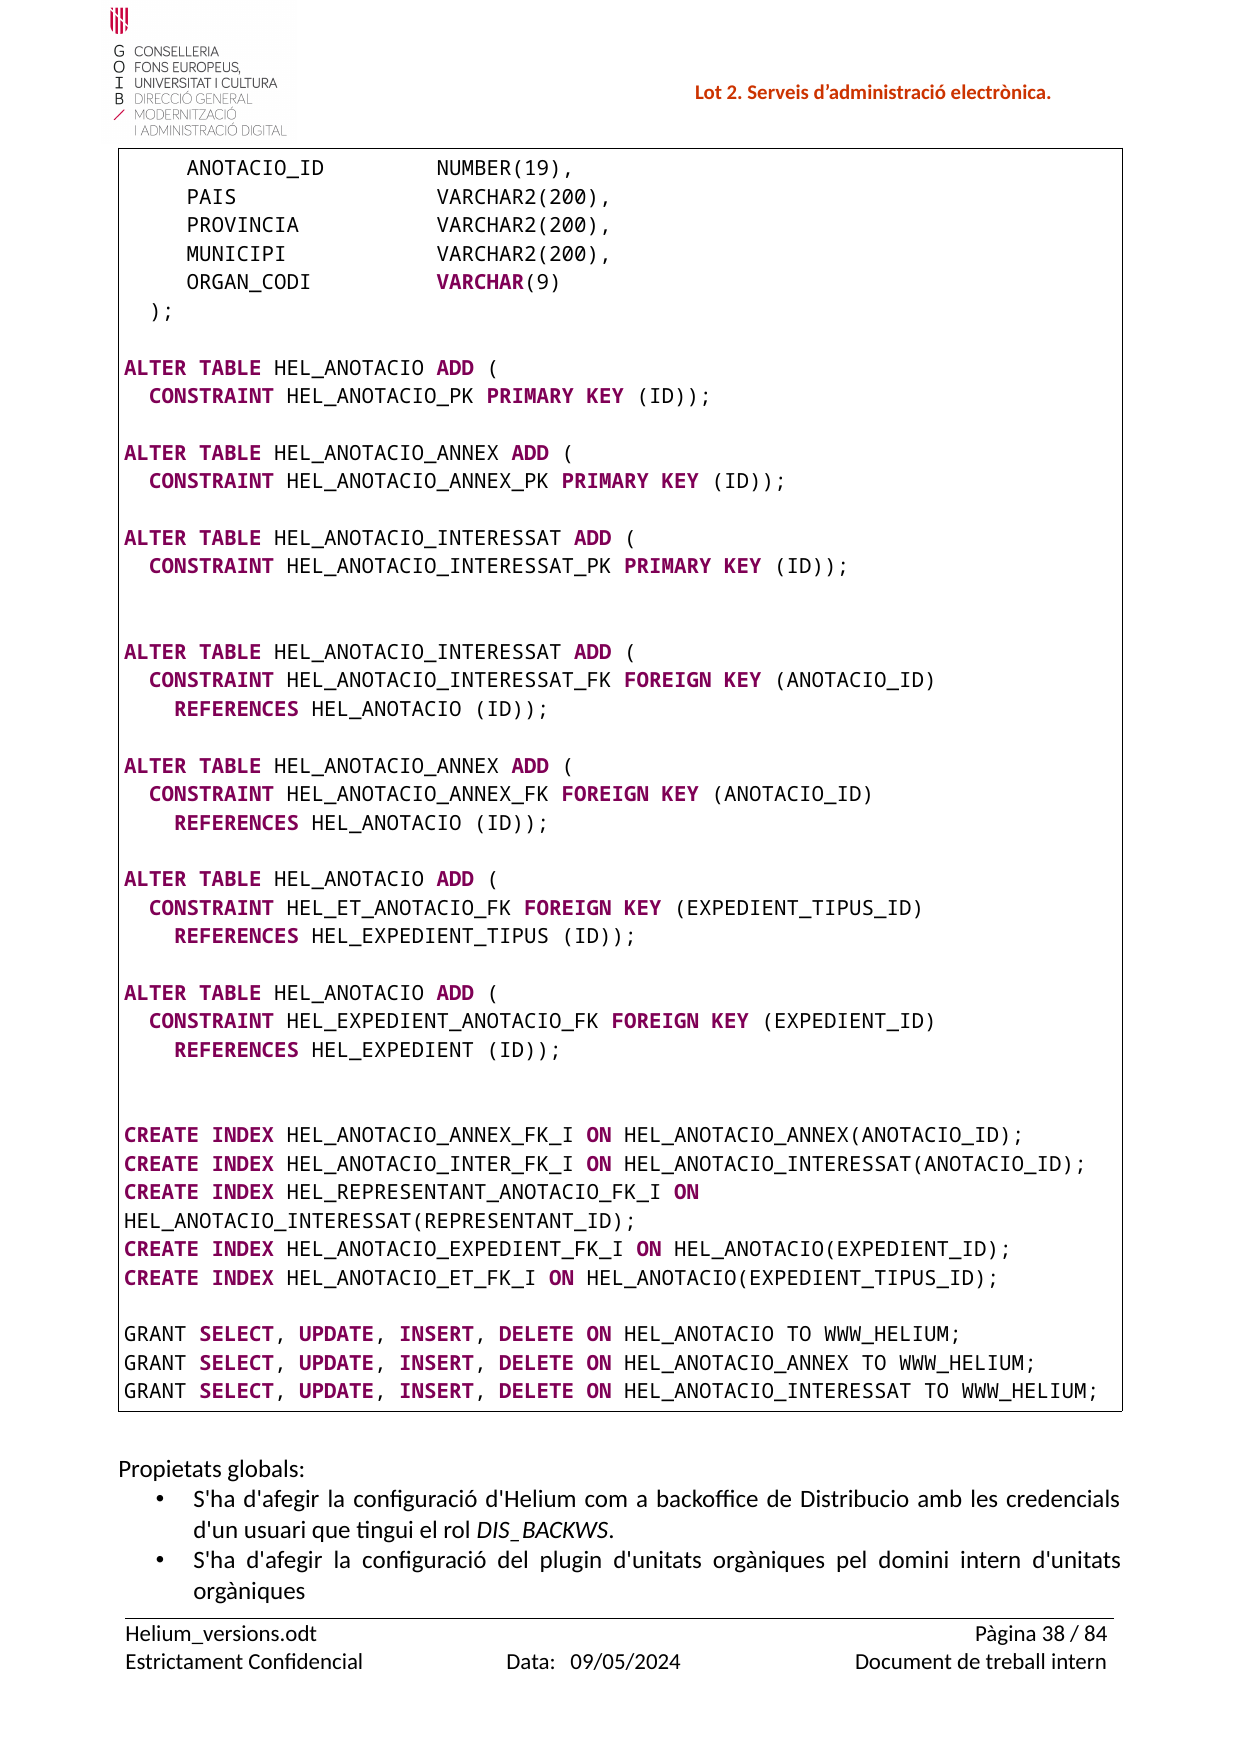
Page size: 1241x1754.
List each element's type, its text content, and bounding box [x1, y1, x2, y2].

text Propietats globals: [118, 1453, 1122, 1483]
picture [100, 0, 297, 144]
list S'ha d'afegir la configuració d'Helium com a backoffice de Distribucio amb les credencials d'un usuari que tingui el rol DIS_BACKWS. [156, 1483, 1122, 1544]
table_header ANOTACIO_ID NUMBER(19), PAIS VARCHAR2(200), PROVINCIA VARCHAR2(200), MUNICIPI VARCHAR2(200), ORGAN_CODI VARCHAR(9) ); ALTER TABLE HEL_ANOTACIO ADD ( CONSTRAINT HEL_ANOTACIO_PK PRIMARY KEY (ID)); ALTER TABLE HEL_ANOTACIO_ANNEX ADD ( CONSTRAINT HEL_ANOTACIO_ANNEX_PK PRIMARY KEY (ID)); ALTER TABLE HEL_ANOTACIO_INTERESSAT ADD ( CONSTRAINT HEL_ANOTACIO_INTERESSAT_PK PRIMARY KEY (ID)); ALTER TABLE HEL_ANOTACIO_INTERESSAT ADD ( CONSTRAINT HEL_ANOTACIO_INTERESSAT_FK FOREIGN KEY (ANOTACIO_ID) REFERENCES HEL_ANOTACIO (ID)); ALTER TABLE HEL_ANOTACIO_ANNEX ADD ( CONSTRAINT HEL_ANOTACIO_ANNEX_FK FOREIGN KEY (ANOTACIO_ID) REFERENCES HEL_ANOTACIO (ID)); ALTER TABLE HEL_ANOTACIO ADD ( CONSTRAINT HEL_ET_ANOTACIO_FK FOREIGN KEY (EXPEDIENT_TIPUS_ID) REFERENCES HEL_EXPEDIENT_TIPUS (ID)); ALTER TABLE HEL_ANOTACIO ADD ( CONSTRAINT HEL_EXPEDIENT_ANOTACIO_FK FOREIGN KEY (EXPEDIENT_ID) REFERENCES HEL_EXPEDIENT (ID)); CREATE INDEX HEL_ANOTACIO_ANNEX_FK_I ON HEL_ANOTACIO_ANNEX(ANOTACIO_ID); CREATE INDEX HEL_ANOTACIO_INTER_FK_I ON HEL_ANOTACIO_INTERESSAT(ANOTACIO_ID); CREATE INDEX HEL_REPRESENTANT_ANOTACIO_FK_I ON HEL_ANOTACIO_INTERESSAT(REPRESENTANT_ID); CREATE INDEX HEL_ANOTACIO_EXPEDIENT_FK_I ON HEL_ANOTACIO(EXPEDIENT_ID); CREATE INDEX HEL_ANOTACIO_ET_FK_I ON HEL_ANOTACIO(EXPEDIENT_TIPUS_ID); GRANT SELECT, UPDATE, INSERT, DELETE ON HEL_ANOTACIO TO WWW_HELIUM; GRANT SELECT, UPDATE, INSERT, DELETE ON HEL_ANOTACIO_ANNEX TO WWW_HELIUM; GRANT SELECT, UPDATE, INSERT, DELETE ON HEL_ANOTACIO_INTERESSAT TO WWW_HELIUM; [119, 149, 1122, 1411]
list S'ha d'afegir la configuració del plugin d'unitats orgàniques pel domini intern d'unitats orgàniques [156, 1544, 1122, 1606]
